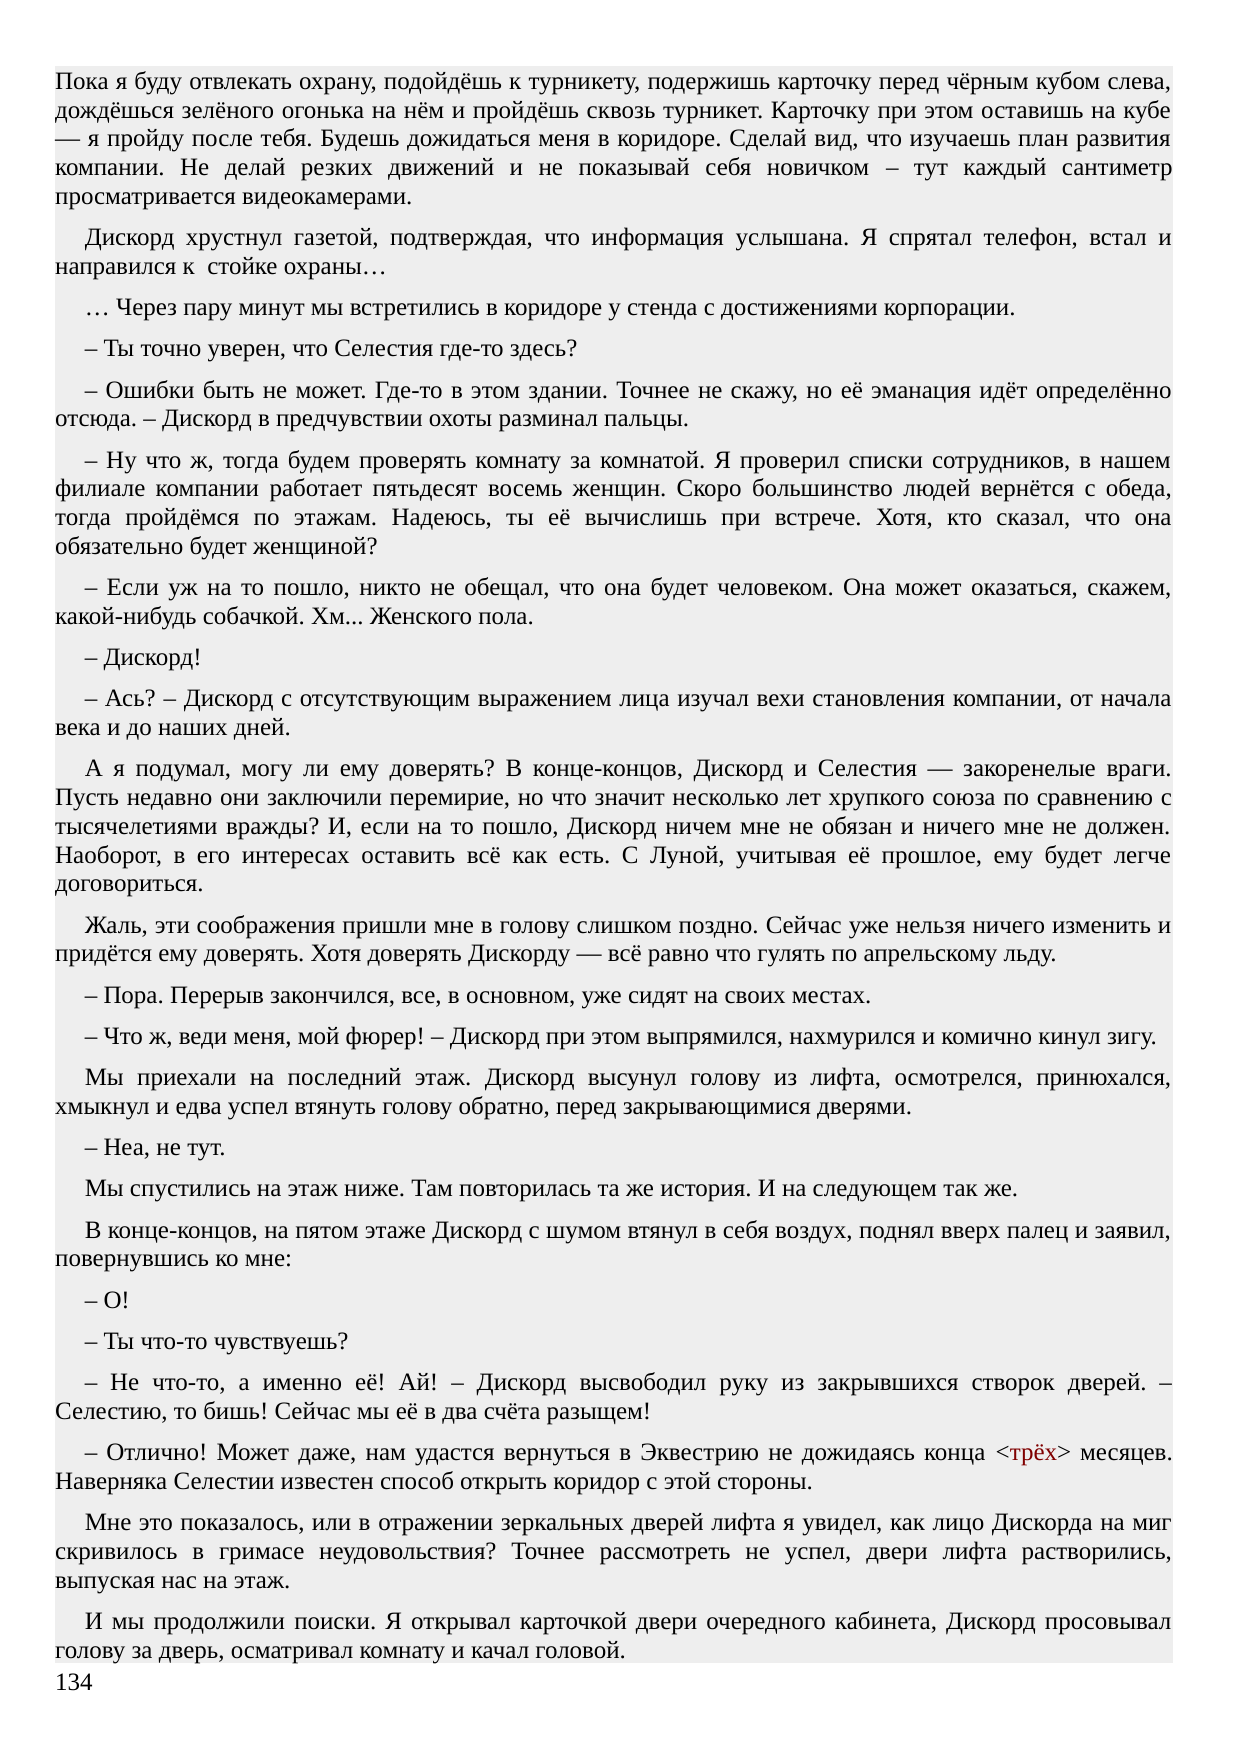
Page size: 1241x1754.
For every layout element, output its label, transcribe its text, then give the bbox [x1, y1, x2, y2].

text … Через пару минут мы встретились в коридоре у стенда с достижениями корпорации. [55, 292, 1173, 321]
text Мне это показалось, или в отражении зеркальных дверей лифта я увидел, как лицо Дискорда на миг скривилось в гримасе неудовольствия? Точнее рассмотреть не успел, двери лифта растворились, выпуская нас на этаж. [55, 1507, 1173, 1593]
text Жаль, эти соображения пришли мне в голову слишком поздно. Сейчас уже нельзя ничего изменить и придётся ему доверять. Хотя доверять Дискорду — всё равно что гулять по апрельскому льду. [55, 910, 1173, 967]
text – Не что-то, а именно её! Ай! – Дискорд высвободил руку из закрывшихся створок дверей. – Селестию, то бишь! Сейчас мы её в два счёта разыщем! [55, 1367, 1173, 1425]
text – Ась? – Дискорд с отсутствующим выражением лица изучал вехи становления компании, от начала века и до наших дней. [55, 683, 1173, 741]
text В конце-концов, на пятом этаже Дискорд с шумом втянул в себя воздух, поднял вверх палец и заявил, повернувшись ко мне: [55, 1215, 1173, 1272]
text – Дискорд! [55, 642, 1173, 671]
text – Ну что ж, тогда будем проверять комнату за комнатой. Я проверил списки сотрудников, в нашем филиале компании работает пятьдесят восемь женщин. Скоро большинство людей вернётся с обеда, тогда пройдёмся по этажам. Надеюсь, ты её вычислишь при встрече. Хотя, кто сказал, что она обязательно будет женщиной? [55, 445, 1173, 560]
text – О! [55, 1285, 1173, 1313]
text – Пора. Перерыв закончился, все, в основном, уже сидят на своих местах. [55, 980, 1173, 1008]
text Мы приехали на последний этаж. Дискорд высунул голову из лифта, осмотрелся, принюхался, хмыкнул и едва успел втянуть голову обратно, перед закрывающимися дверями. [55, 1062, 1173, 1120]
text Пока я буду отвлекать охрану, подойдёшь к турникету, подержишь карточку перед чёрным кубом слева, дождёшься зелёного огонька на нём и пройдёшь сквозь турникет. Карточку при этом оставишь на кубе — я пройду после тебя. Будешь дожидаться меня в коридоре. Сделай вид, что изучаешь план развития компании. Не делай резких движений и не показывай себя новичком – тут каждый сантиметр просматривается видеокамерами. [55, 66, 1173, 210]
text – Ты точно уверен, что Селестия где-то здесь? [55, 333, 1173, 362]
text – Что ж, веди меня, мой фюрер! – Дискорд при этом выпрямился, нахмурился и комично кинул зигу. [55, 1021, 1173, 1050]
text – Отлично! Может даже, нам удастся вернуться в Эквестрию не дожидаясь конца <трёх> месяцев. Наверняка Селестии известен способ открыть коридор с этой стороны. [55, 1437, 1173, 1495]
text И мы продолжили поиски. Я открывал карточкой двери очередного кабинета, Дискорд просовывал голову за дверь, осматривал комнату и качал головой. [55, 1606, 1173, 1663]
text – Ошибки быть не может. Где-то в этом здании. Точнее не скажу, но её эманация идёт определённо отсюда. – Дискорд в предчувствии охоты разминал пальцы. [55, 375, 1173, 432]
text Дискорд хрустнул газетой, подтверждая, что информация услышана. Я спрятал телефон, встал и направился к стойке охраны… [55, 222, 1173, 280]
text А я подумал, могу ли ему доверять? В конце-концов, Дискорд и Селестия — закоренелые враги. Пусть недавно они заключили перемирие, но что значит несколько лет хрупкого союза по сравнению с тысячелетиями вражды? И, если на то пошло, Дискорд ничем мне не обязан и ничего мне не должен. Наоборот, в его интересах оставить всё как есть. С Луной, учитывая её прошлое, ему будет легче договориться. [55, 753, 1173, 897]
text – Неа, не тут. [55, 1132, 1173, 1161]
text Мы спустились на этаж ниже. Там повторилась та же история. И на следующем так же. [55, 1173, 1173, 1202]
text – Ты что-то чувствуешь? [55, 1326, 1173, 1355]
text – Если уж на то пошло, никто не обещал, что она будет человеком. Она может оказаться, скажем, какой-нибудь собачкой. Хм... Женского пола. [55, 572, 1173, 630]
